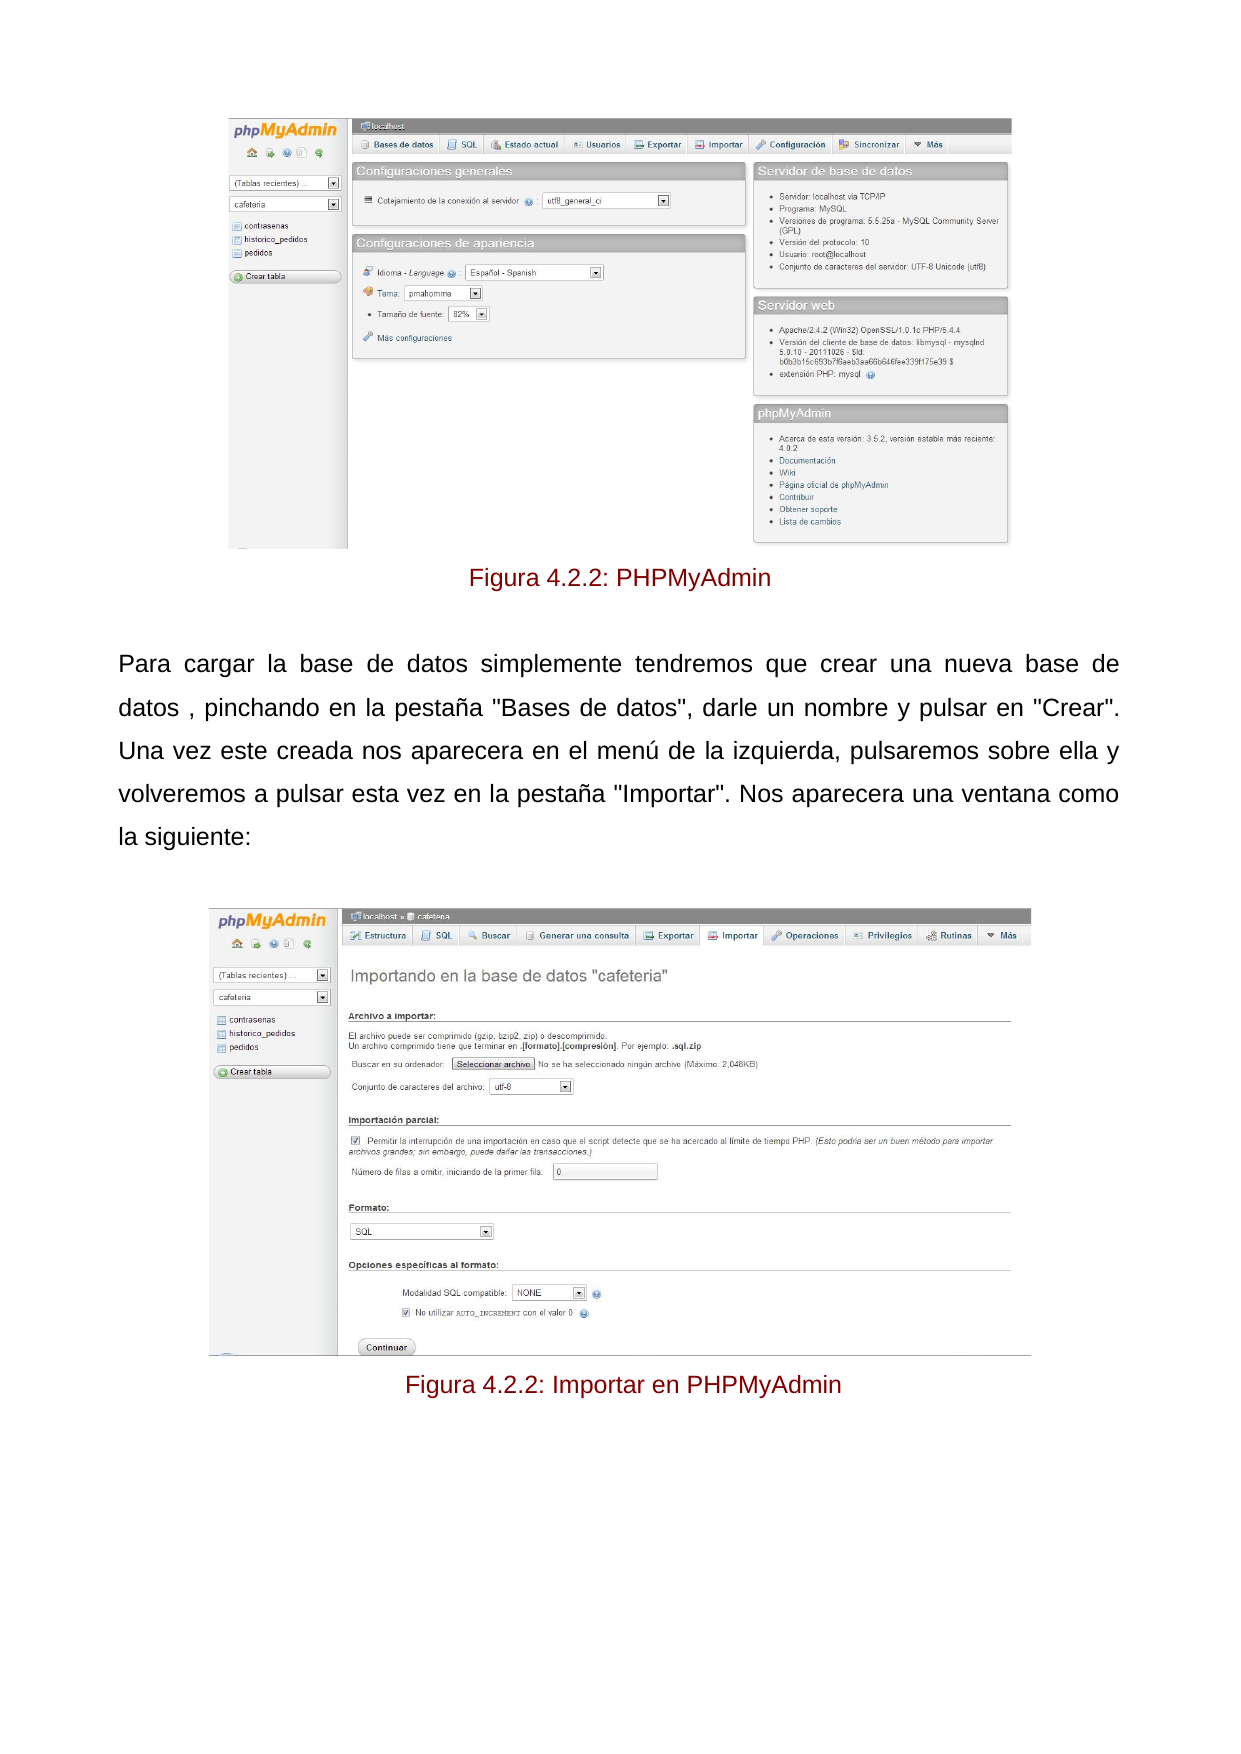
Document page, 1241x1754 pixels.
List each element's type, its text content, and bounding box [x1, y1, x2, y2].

text Figura 4.2.2: PHPMyAdmin [118, 549, 1122, 592]
text Figura 4.2.2: Importar en PHPMyAdmin [118, 1356, 1122, 1399]
picture [228, 118, 1012, 549]
text Para cargar la base de datos simplemente tendremos que crear una nueva base de datos , pinchando en la pestaña "Bases de datos", darle un nombre y pulsar en "Crear". Una vez este creada nos aparecera en el menú de la izquierda, pulsaremos sobre ella y volveremos a pulsar esta vez en la pestaña "Importar". Nos aparecera una ventana como la siguiente: [118, 649, 1122, 851]
picture [208, 908, 1032, 1356]
